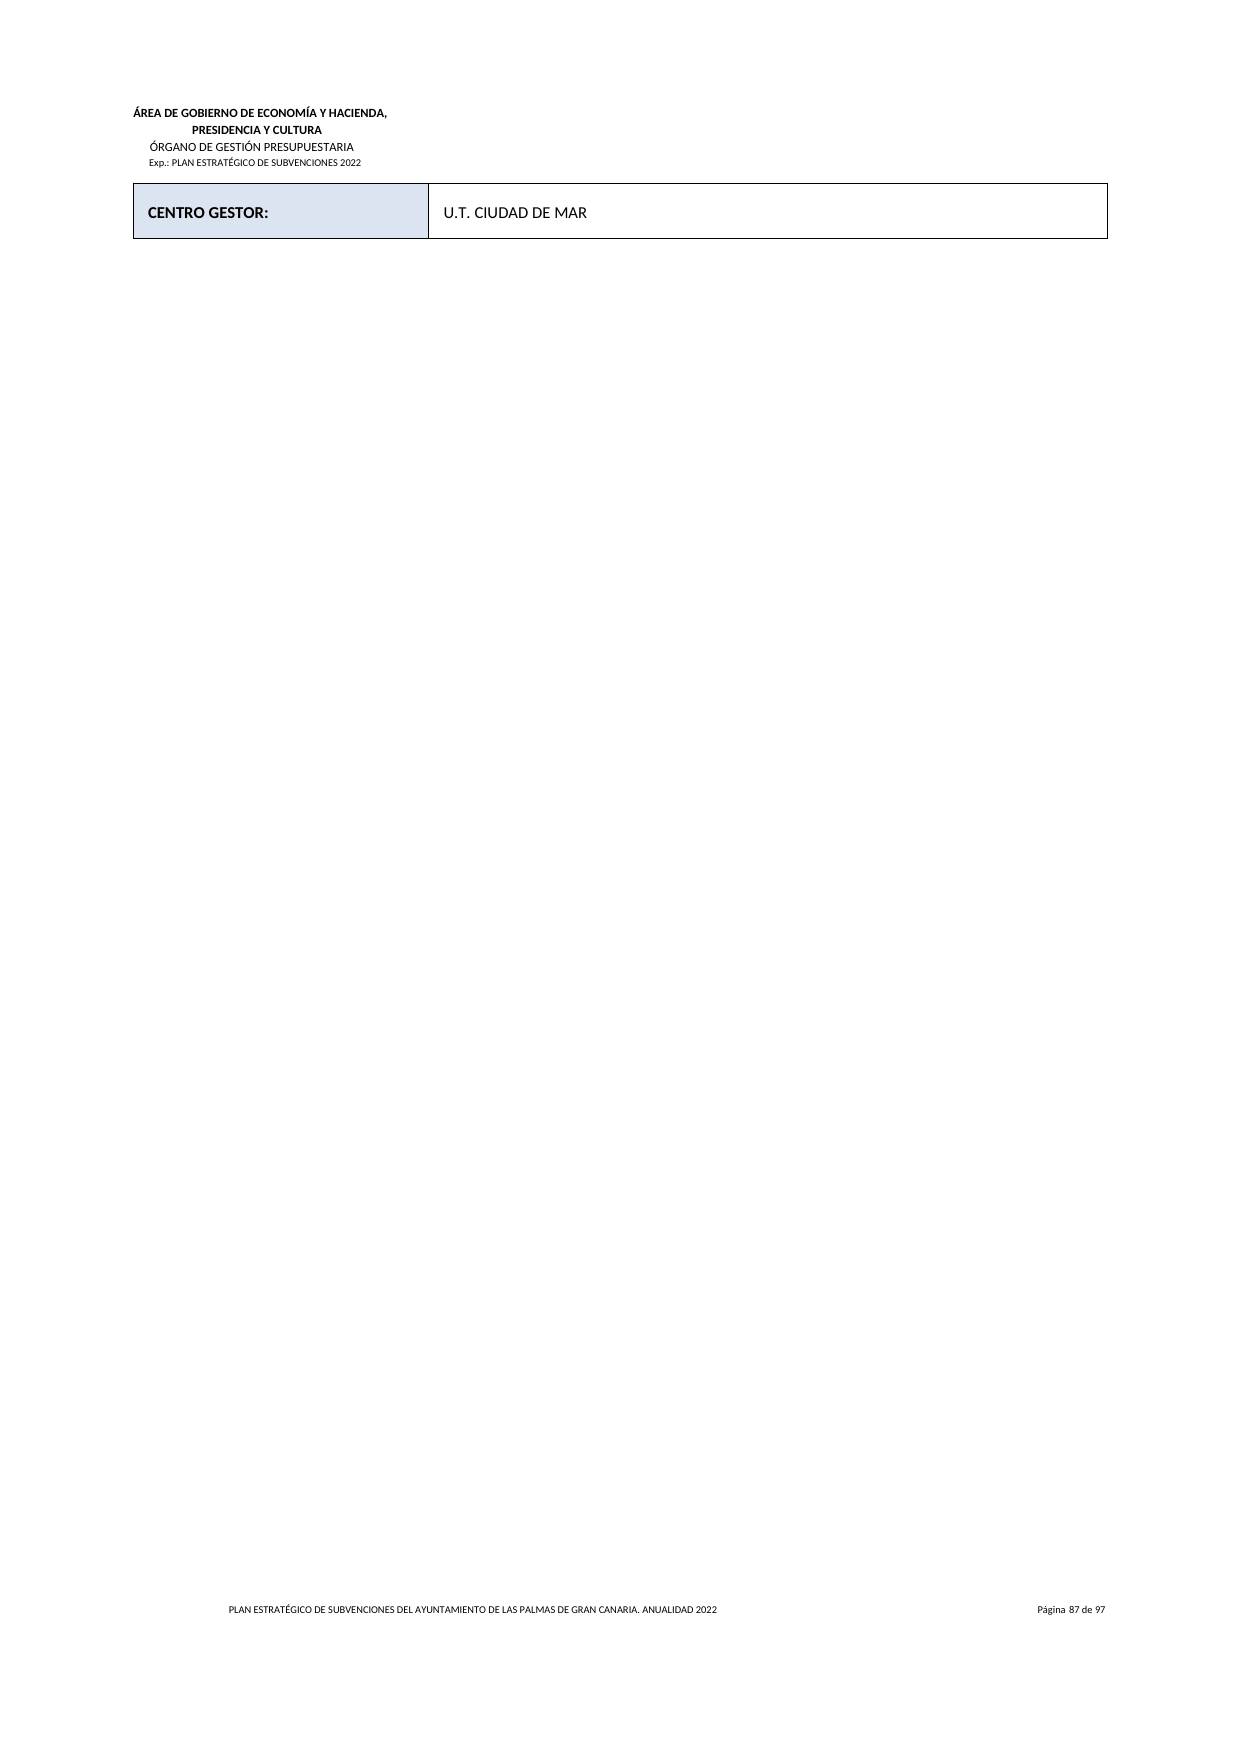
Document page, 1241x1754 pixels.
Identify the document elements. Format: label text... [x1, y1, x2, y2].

table_header U.T. CIUDAD DE MAR [429, 184, 1107, 238]
table_header CENTRO GESTOR: [134, 184, 428, 238]
